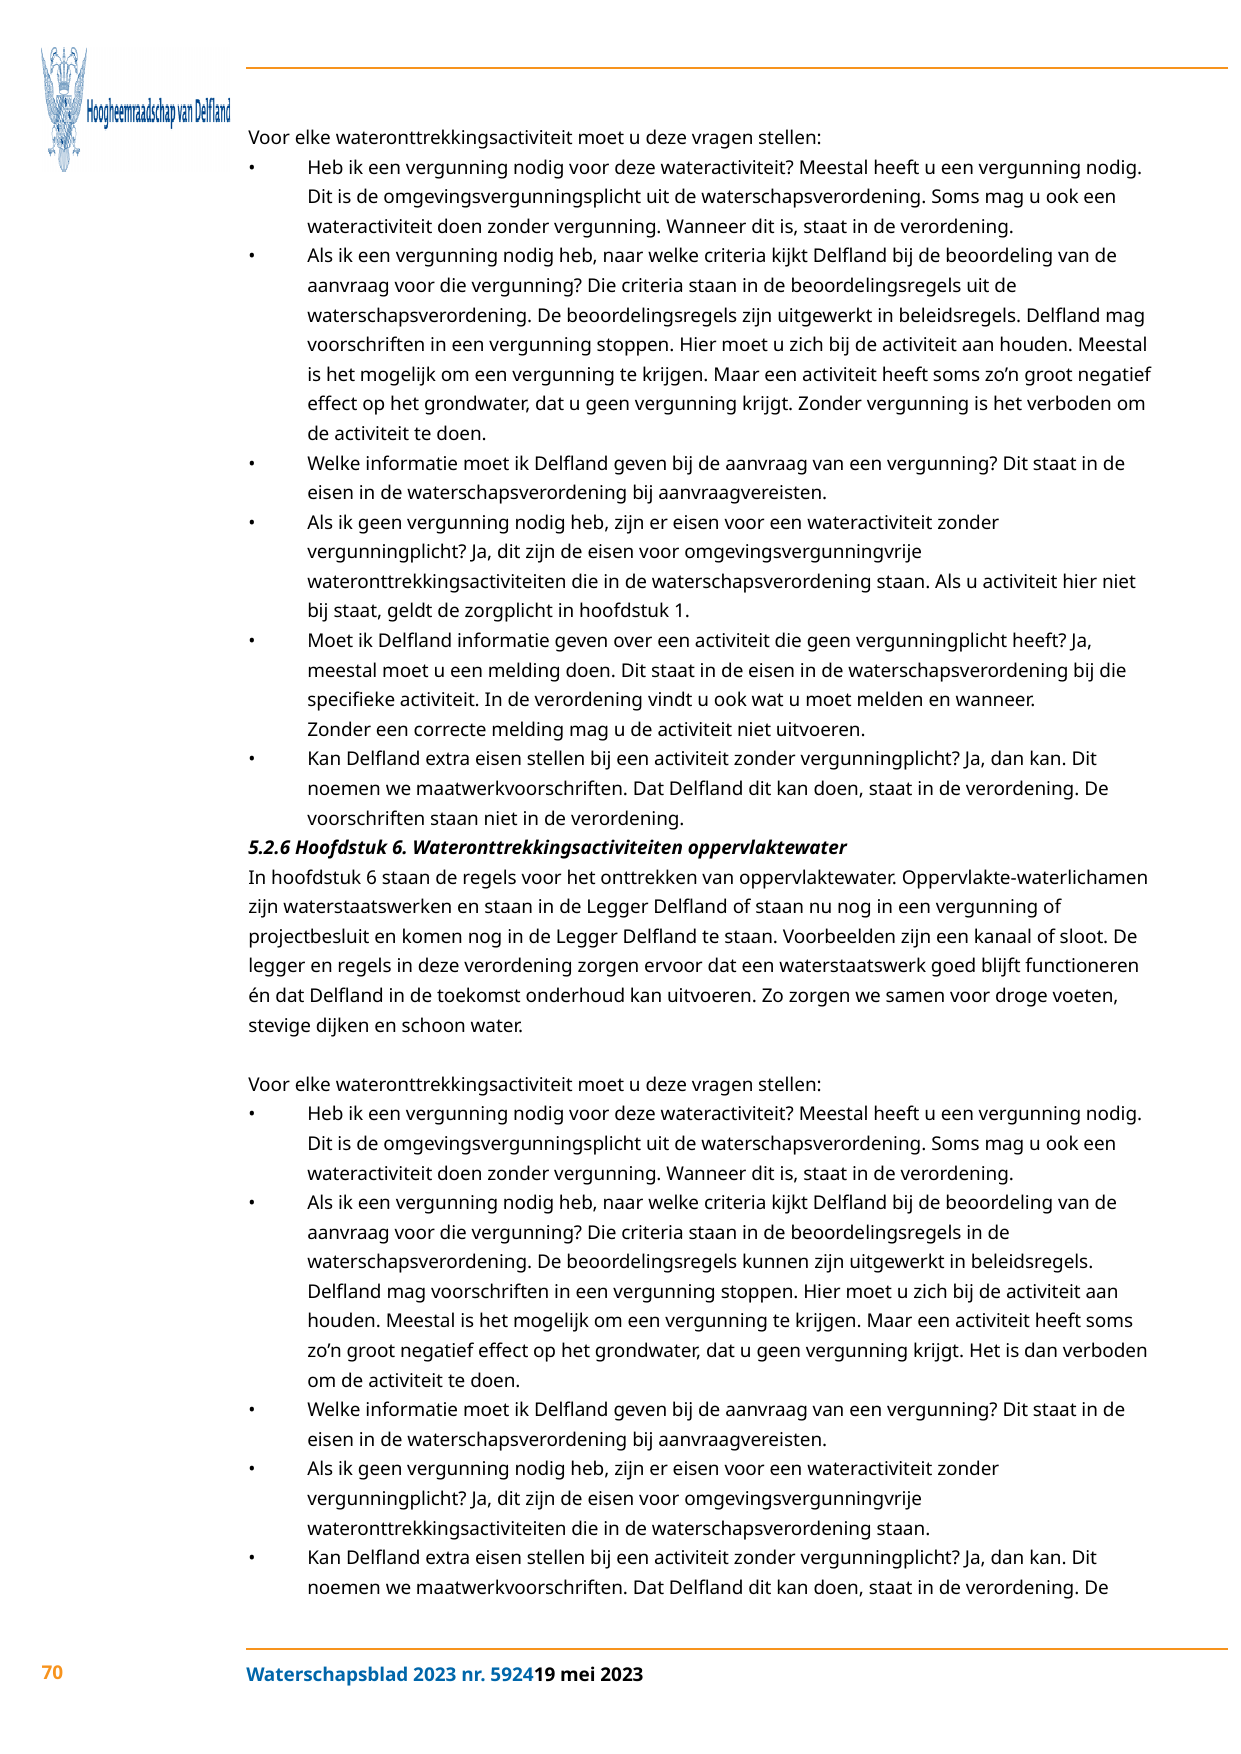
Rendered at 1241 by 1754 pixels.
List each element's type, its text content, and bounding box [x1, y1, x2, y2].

list Als ik geen vergunning nodig heb, zijn er eisen voor een wateractiviteit zonder vergunningplicht? Ja, dit zijn de eisen voor omgevingsvergunningvrije wateronttrekkingsactiviteiten die in de waterschapsverordening staan. Als u activiteit hier niet bij staat, geldt de zorgplicht in hoofdstuk 1. [248, 509, 1152, 623]
list Als ik een vergunning nodig heb, naar welke criteria kijkt Delfland bij de beoordeling van de aanvraag voor die vergunning? Die criteria staan in de beoordelingsregels in de waterschapsverordening. De beoordelingsregels kunnen zijn uitgewerkt in beleidsregels. Delfland mag voorschriften in een vergunning stoppen. Hier moet u zich bij de activiteit aan houden. Meestal is het mogelijk om een vergunning te krijgen. Maar een activiteit heeft soms zo’n groot negatief effect op het grondwater, dat u geen vergunning krijgt. Het is dan verboden om de activiteit te doen. [248, 1189, 1152, 1393]
list Moet ik Delfland informatie geven over een activiteit die geen vergunningplicht heeft? Ja, meestal moet u een melding doen. Dit staat in de eisen in de waterschapsverordening bij die specifieke activiteit. In de verordening vindt u ook wat u moet melden en wanneer. [248, 627, 1152, 712]
text 5.2.6 Hoofdstuk 6. Wateronttrekkingsactiviteiten oppervlaktewater [248, 834, 1152, 860]
list Welke informatie moet ik Delfland geven bij de aanvraag van een vergunning? Dit staat in de eisen in de waterschapsverordening bij aanvraagvereisten. [248, 1396, 1152, 1452]
list Heb ik een vergunning nodig voor deze wateractiviteit? Meestal heeft u een vergunning nodig. Dit is de omgevingsvergunningsplicht uit de waterschapsverordening. Soms mag u ook een wateractiviteit doen zonder vergunning. Wanneer dit is, staat in de verordening. [248, 154, 1152, 239]
text Voor elke wateronttrekkingsactiviteit moet u deze vragen stellen: [248, 1071, 1152, 1097]
list Als ik een vergunning nodig heb, naar welke criteria kijkt Delfland bij de beoordeling van de aanvraag voor die vergunning? Die criteria staan in de beoordelingsregels uit de waterschapsverordening. De beoordelingsregels zijn uitgewerkt in beleidsregels. Delfland mag voorschriften in een vergunning stoppen. Hier moet u zich bij de activiteit aan houden. Meestal is het mogelijk om een vergunning te krijgen. Maar een activiteit heeft soms zo’n groot negatief effect op het grondwater, dat u geen vergunning krijgt. Zonder vergunning is het verboden om de activiteit te doen. [248, 243, 1152, 446]
picture [41, 47, 231, 172]
list Als ik geen vergunning nodig heb, zijn er eisen voor een wateractiviteit zonder vergunningplicht? Ja, dit zijn de eisen voor omgevingsvergunningvrije wateronttrekkingsactiviteiten die in de waterschapsverordening staan. [248, 1456, 1152, 1541]
text Voor elke wateronttrekkingsactiviteit moet u deze vragen stellen: [248, 124, 1152, 150]
list Kan Delfland extra eisen stellen bij een activiteit zonder vergunningplicht? Ja, dan kan. Dit noemen we maatwerkvoorschriften. Dat Delfland dit kan doen, staat in de verordening. De [248, 1544, 1152, 1600]
list Welke informatie moet ik Delfland geven bij de aanvraag van een vergunning? Dit staat in de eisen in de waterschapsverordening bij aanvraagvereisten. [248, 450, 1152, 505]
text In hoofdstuk 6 staan de regels voor het onttrekken van oppervlaktewater. Oppervlakte-waterlichamen zijn waterstaatswerken en staan in de Legger Delfland of staan nu nog in een vergunning of projectbesluit en komen nog in de Legger Delfland te staan. Voorbeelden zijn een kanaal of sloot. De legger en regels in deze verordening zorgen ervoor dat een waterstaatswerk goed blijft functioneren én dat Delfland in de toekomst onderhoud kan uitvoeren. Zo zorgen we samen voor droge voeten, stevige dijken en schoon water. [248, 864, 1152, 1038]
list Kan Delfland extra eisen stellen bij een activiteit zonder vergunningplicht? Ja, dan kan. Dit noemen we maatwerkvoorschriften. Dat Delfland dit kan doen, staat in de verordening. De voorschriften staan niet in de verordening. [248, 746, 1152, 831]
list Heb ik een vergunning nodig voor deze wateractiviteit? Meestal heeft u een vergunning nodig. Dit is de omgevingsvergunningsplicht uit de waterschapsverordening. Soms mag u ook een wateractiviteit doen zonder vergunning. Wanneer dit is, staat in de verordening. [248, 1101, 1152, 1186]
list Zonder een correcte melding mag u de activiteit niet uitvoeren. [248, 716, 1152, 742]
